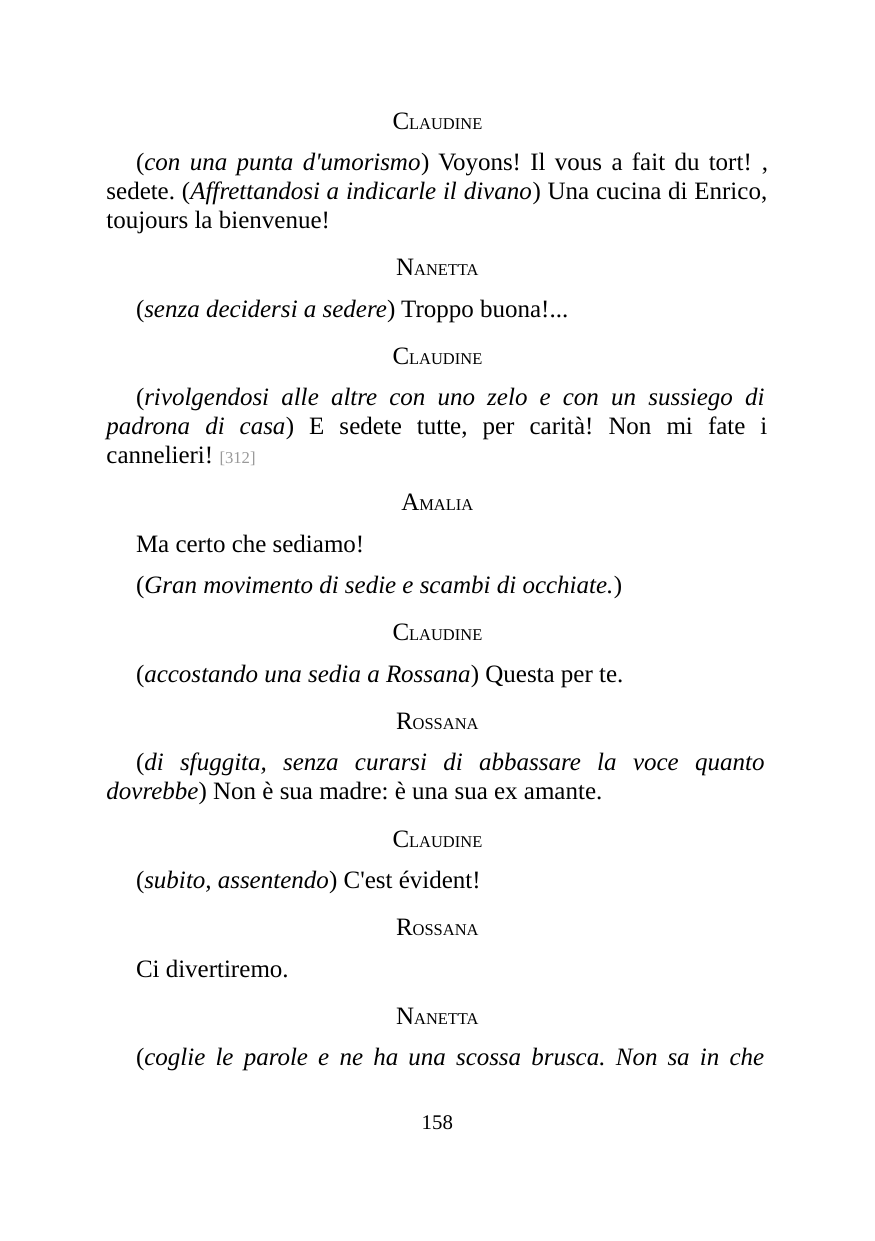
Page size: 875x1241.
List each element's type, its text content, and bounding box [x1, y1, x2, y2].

text (senza decidersi a sedere) Troppo buona!... [106, 294, 768, 322]
text Claudine [106, 824, 768, 852]
text (accostando una sedia a Rossana) Questa per te. [106, 659, 768, 687]
text (Gran movimento di sedie e scambi di occhiate.) [106, 570, 768, 599]
text (rivolgendosi alle altre con uno zelo e con un sussiego di padrona di casa) E sedete tutte, per carità! Non mi fate i cannelieri! [312] [106, 382, 768, 469]
text Amalia [106, 487, 768, 516]
text Rossana [106, 706, 768, 735]
text (con una punta d'umorismo) Voyons! Il vous a fait du tort! , sedete. (Affrettandosi a indicarle il divano) Una cucina di Enrico, toujours la bienvenue! [106, 147, 768, 234]
text (coglie le parole e ne ha una scossa brusca. Non sa in che [106, 1042, 768, 1071]
text (di sfuggita, senza curarsi di abbassare la voce quanto dovrebbe) Non è sua madre: è una sua ex amante. [106, 747, 768, 805]
text Claudine [106, 106, 768, 135]
text Rossana [106, 912, 768, 941]
text Claudine [106, 617, 768, 646]
text (subito, assentendo) C'est évident! [106, 865, 768, 894]
text Ci divertiremo. [106, 954, 768, 982]
text Nanetta [106, 1001, 768, 1030]
text Ma certo che sediamo! [106, 529, 768, 557]
text Nanetta [106, 252, 768, 281]
text Claudine [106, 341, 768, 370]
